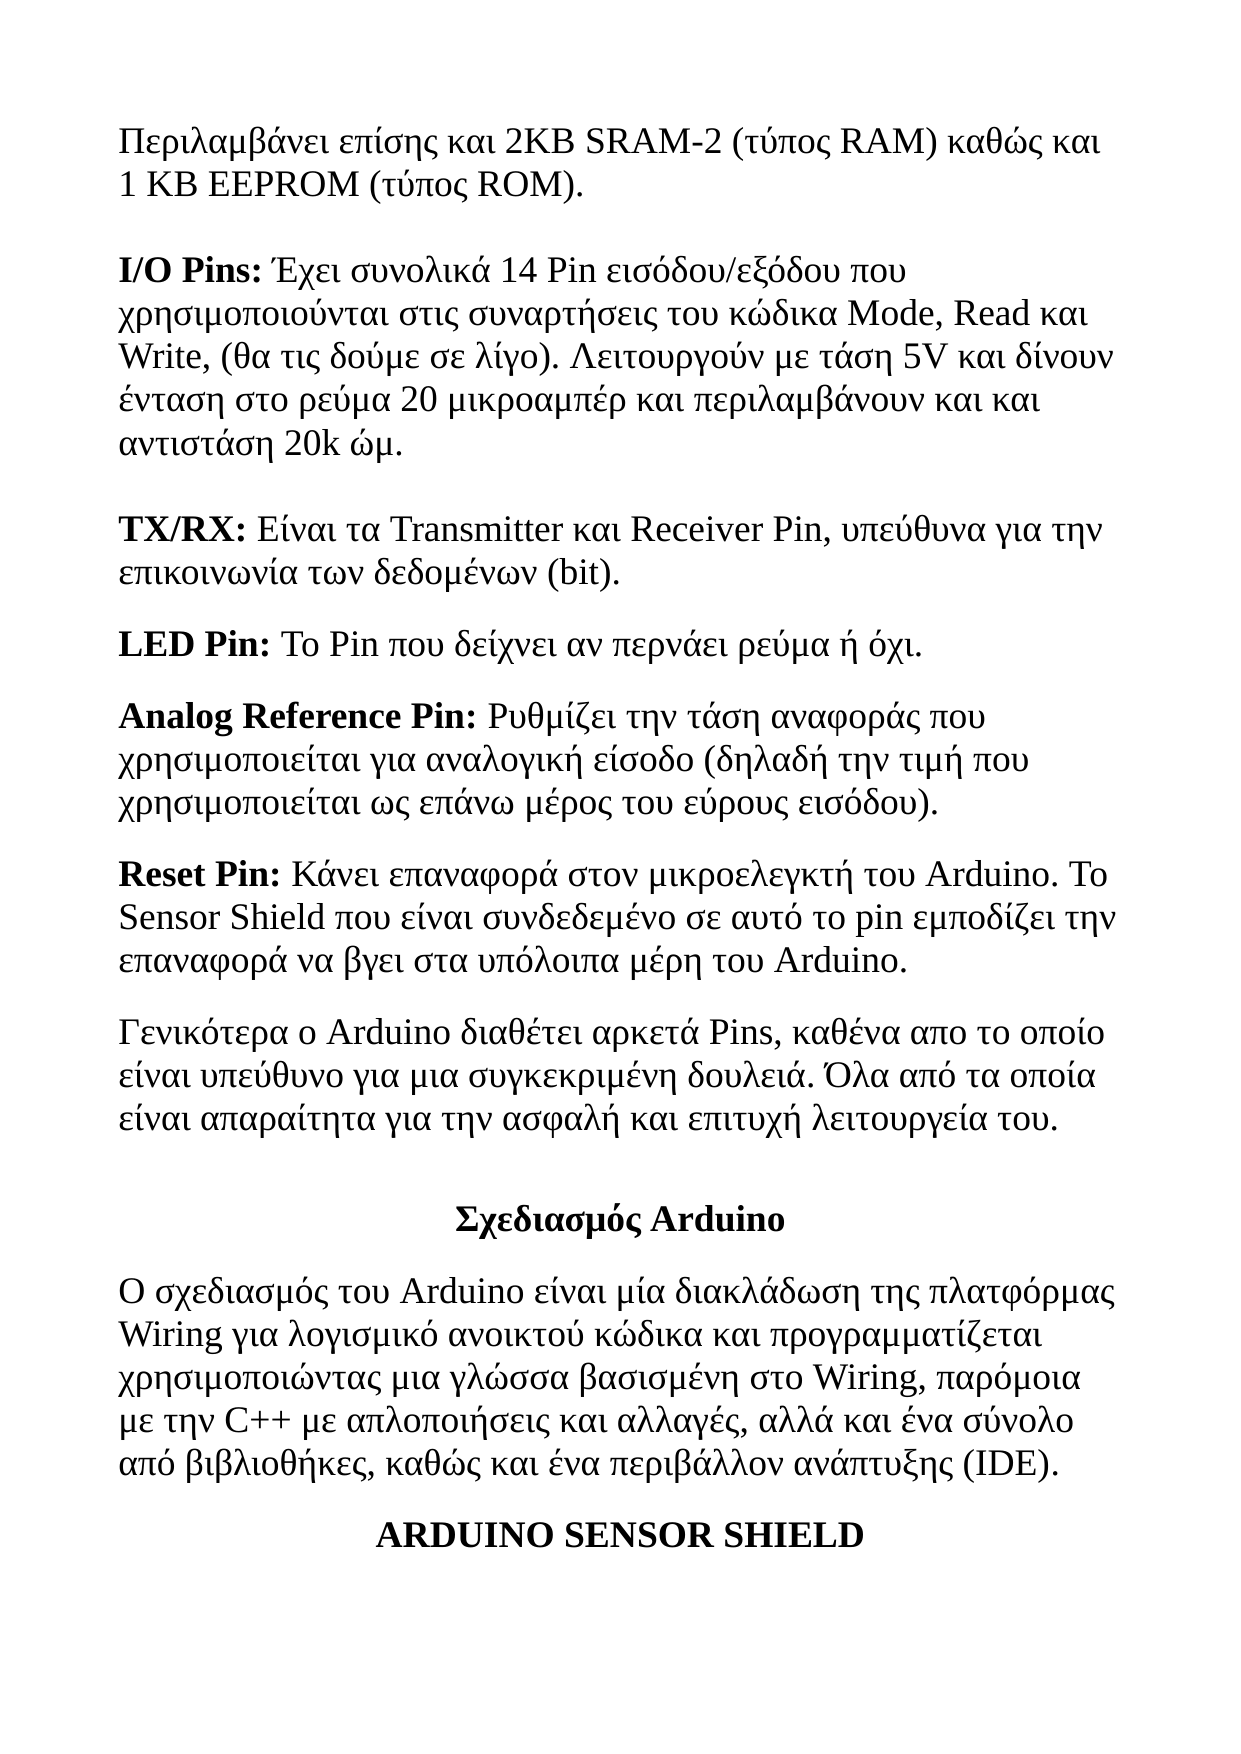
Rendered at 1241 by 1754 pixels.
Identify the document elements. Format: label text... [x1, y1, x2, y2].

text ΤΧ/RX: Είναι τα Transmitter και Receiver Pin, υπεύθυνα για την επικοινωνία των δεδομένων (bit). [118, 506, 1122, 592]
text Reset Pin: Κάνει επαναφορά στον μικροελεγκτή του Arduino. Το Sensor Shield που είναι συνδεδεμένο σε αυτό το pin εμποδίζει την επαναφορά να βγει στα υπόλοιπα μέρη του Arduino. [118, 851, 1122, 981]
text Ο σχεδιασμός του Arduino είναι μία διακλάδωση της πλατφόρμας Wiring για λογισμικό ανοικτού κώδικα και προγραμματίζεται χρησιμοποιώντας μια γλώσσα βασισμένη στο Wiring, παρόμοια με την C++ με απλοποιήσεις και αλλαγές, αλλά και ένα σύνολο από βιβλιοθήκες, καθώς και ένα περιβάλλον ανάπτυξης (IDE). [118, 1268, 1122, 1484]
text ARDUINO SENSOR SHIELD [118, 1512, 1122, 1556]
text Γενικότερα ο Arduino διαθέτει αρκετά Pins, καθένα απο το οποίο είναι υπεύθυνο για μια συγκεκριμένη δουλειά. Όλα από τα οποία είναι απαραίτητα για την ασφαλή και επιτυχή λειτουργεία του. [118, 1009, 1122, 1139]
text Περιλαμβάνει επίσης και 2ΚΒ SRAM-2 (τύπος RAM) καθώς και 1 ΚΒ EEPROM (τύπος ROM). [118, 118, 1122, 204]
text Σχεδιασμός Arduino [118, 1196, 1122, 1239]
text Analog Reference Pin: Ρυθμίζει την τάση αναφοράς που χρησιμοποιείται για αναλογική είσοδο (δηλαδή την τιμή που χρησιμοποιείται ως επάνω μέρος του εύρους εισόδου). [118, 693, 1122, 822]
text I/O Pins: Έχει συνολικά 14 Pin εισόδου/εξόδου που χρησιμοποιούνται στις συναρτήσεις του κώδικα Mode, Read και Write, (θα τις δούμε σε λίγο). Λειτουργούν με τάση 5V και δίνουν ένταση στο ρεύμα 20 μικροαμπέρ και περιλαμβάνουν και και αντιστάση 20k ώμ. [118, 247, 1122, 463]
text LED Pin: Το Pin που δείχνει αν περνάει ρεύμα ή όχι. [118, 621, 1122, 664]
